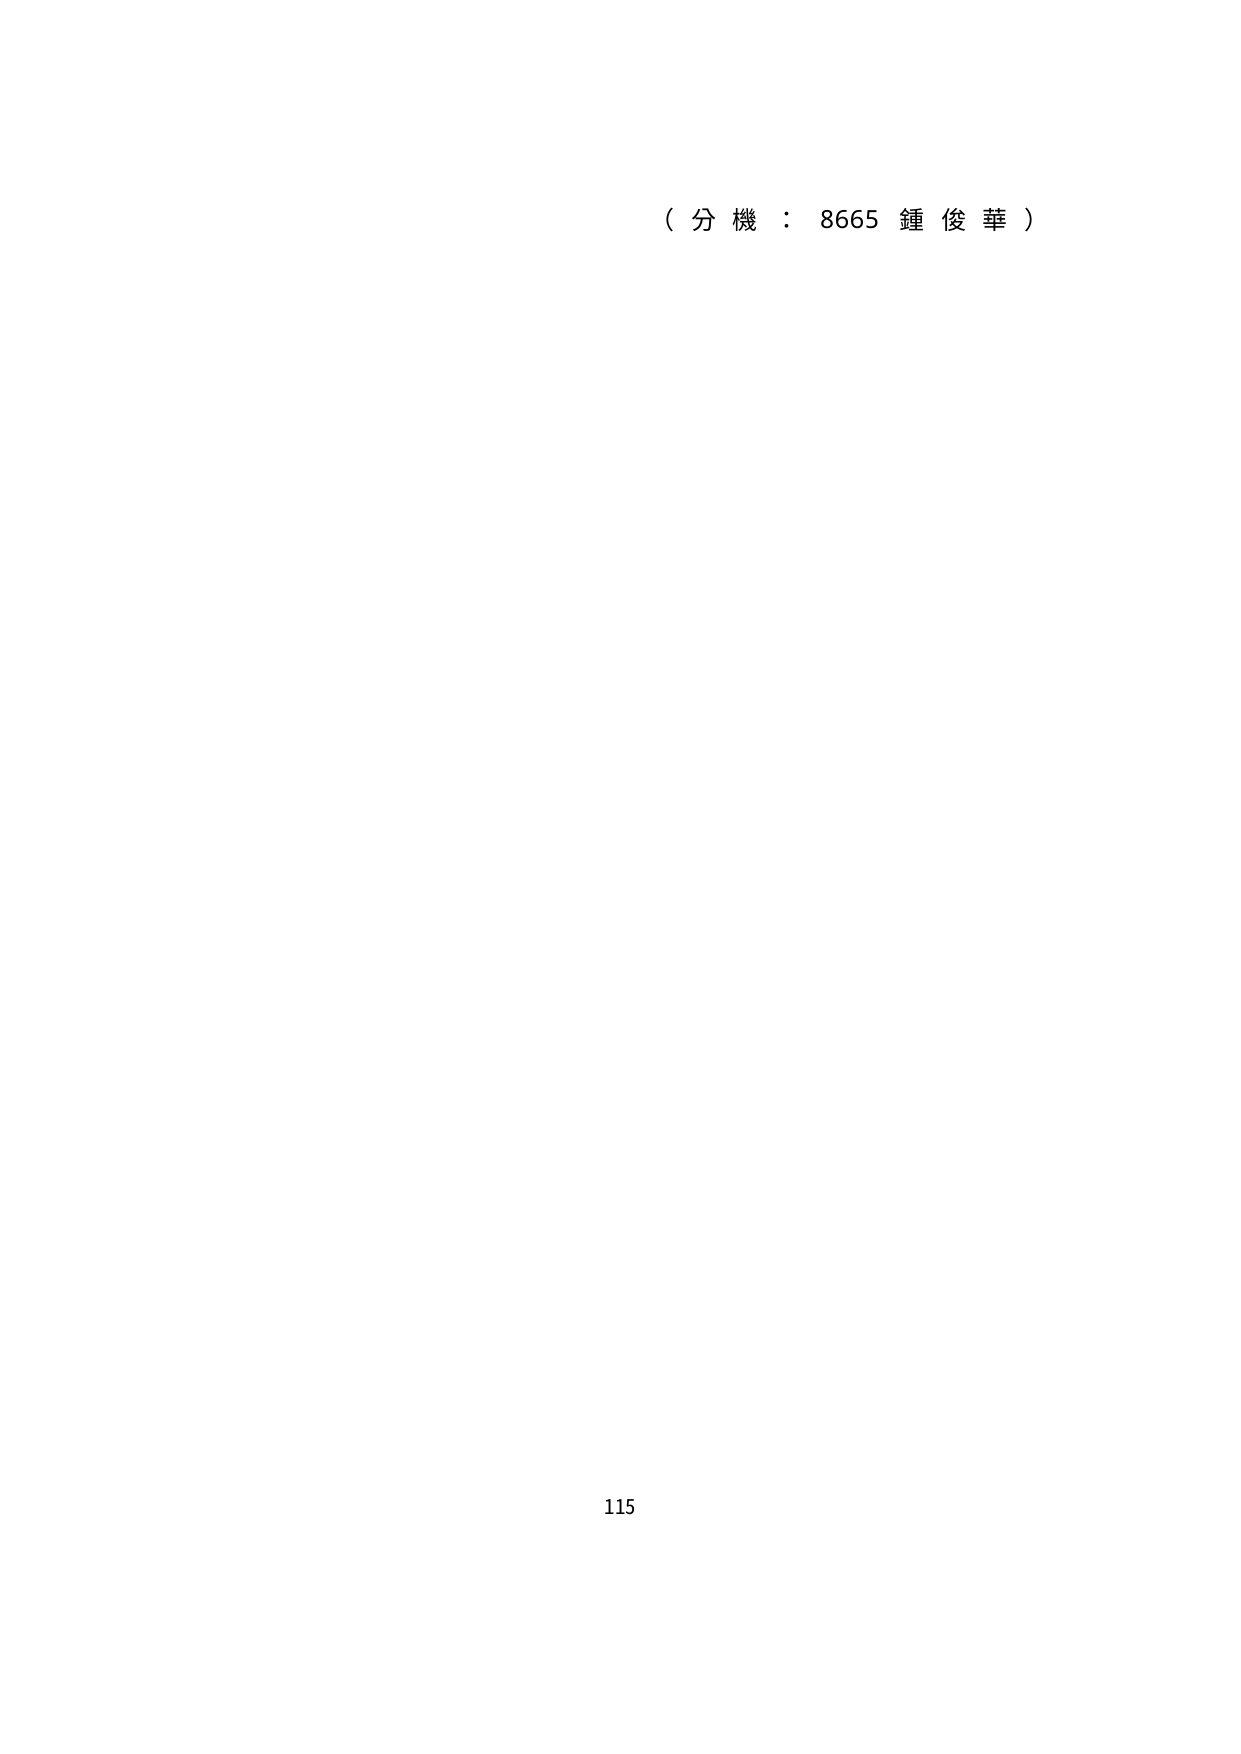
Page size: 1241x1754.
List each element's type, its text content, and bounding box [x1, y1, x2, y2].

text （分機：8665鍾俊華） [183, 177, 1058, 240]
